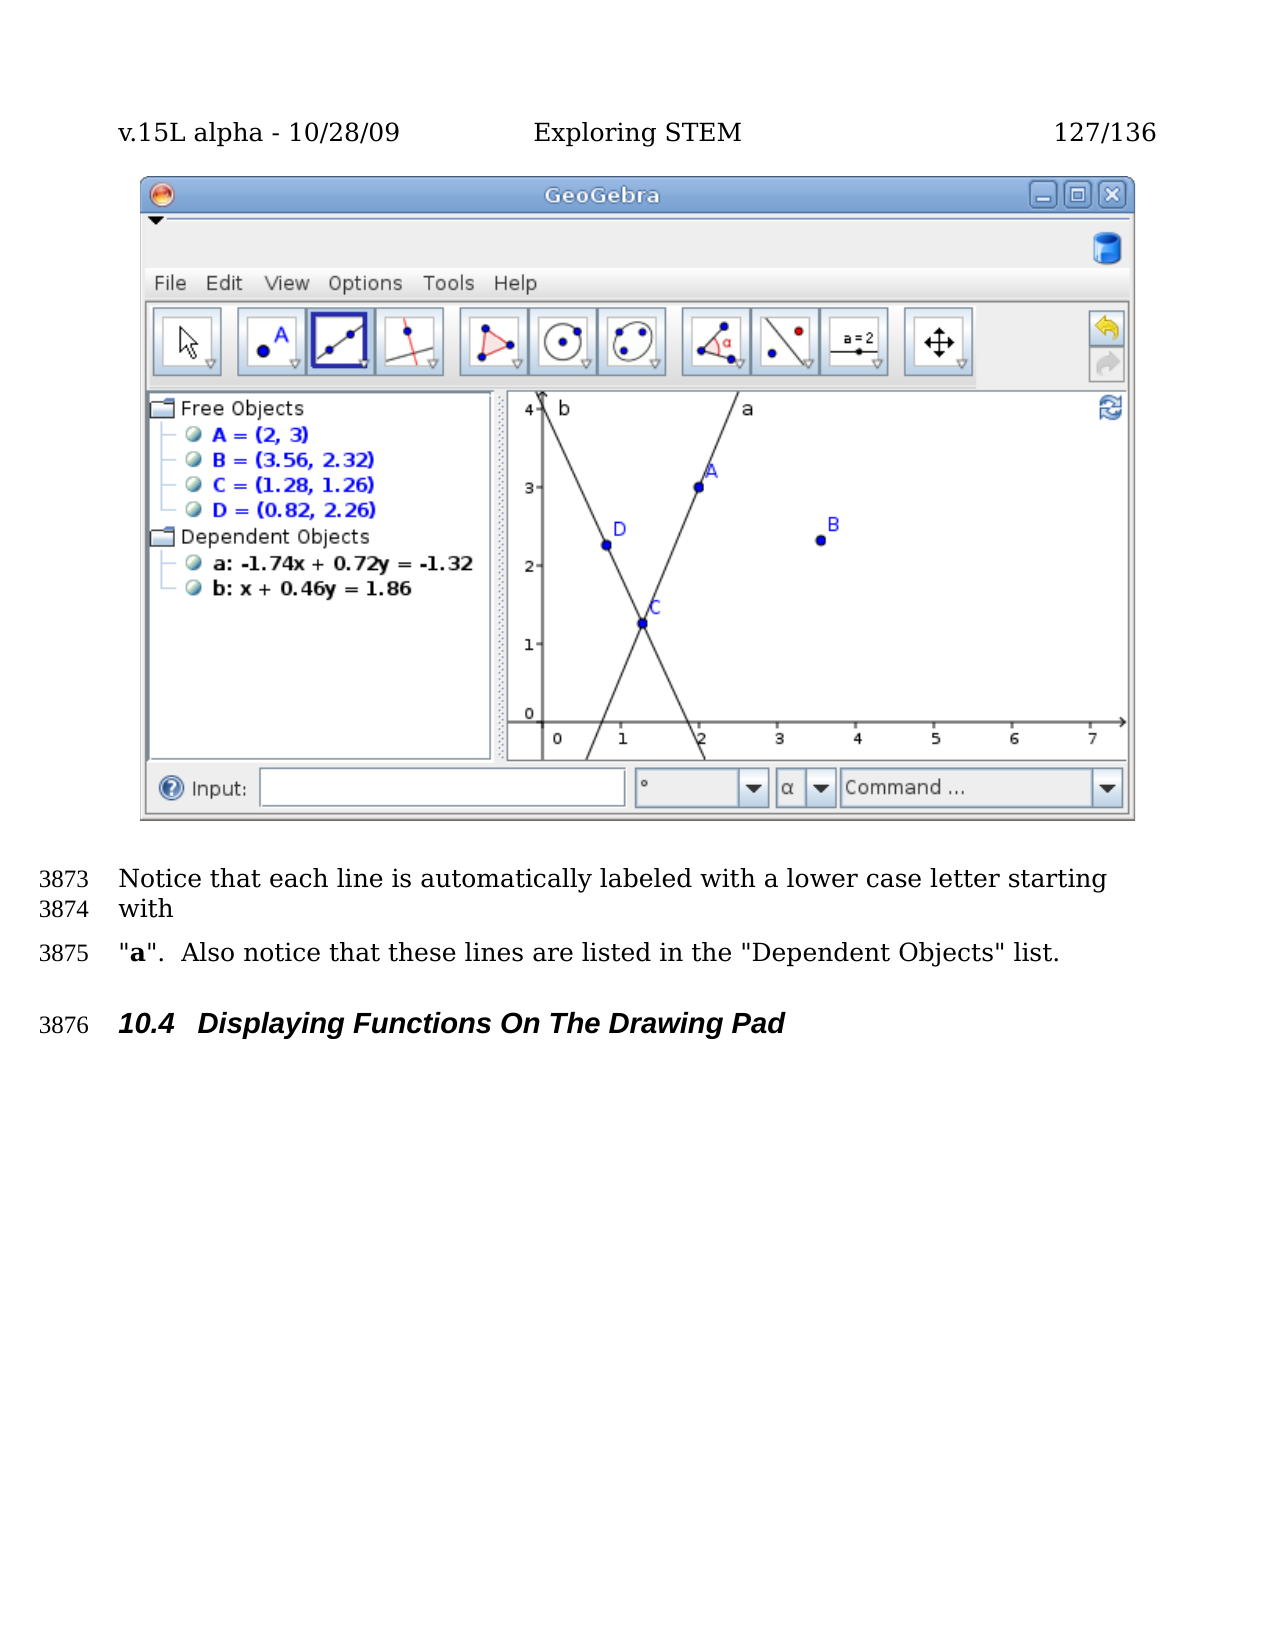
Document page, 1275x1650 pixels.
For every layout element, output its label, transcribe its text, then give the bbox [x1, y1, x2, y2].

subtitle Displaying Functions On The Drawing Pad [118, 1006, 1157, 1040]
text "a". Also notice that these lines are listed in the "Dependent Objects" list. [118, 938, 1157, 967]
text Notice that each line is automatically labeled with a lower case letter starting with [118, 865, 1157, 923]
picture [140, 176, 1136, 821]
